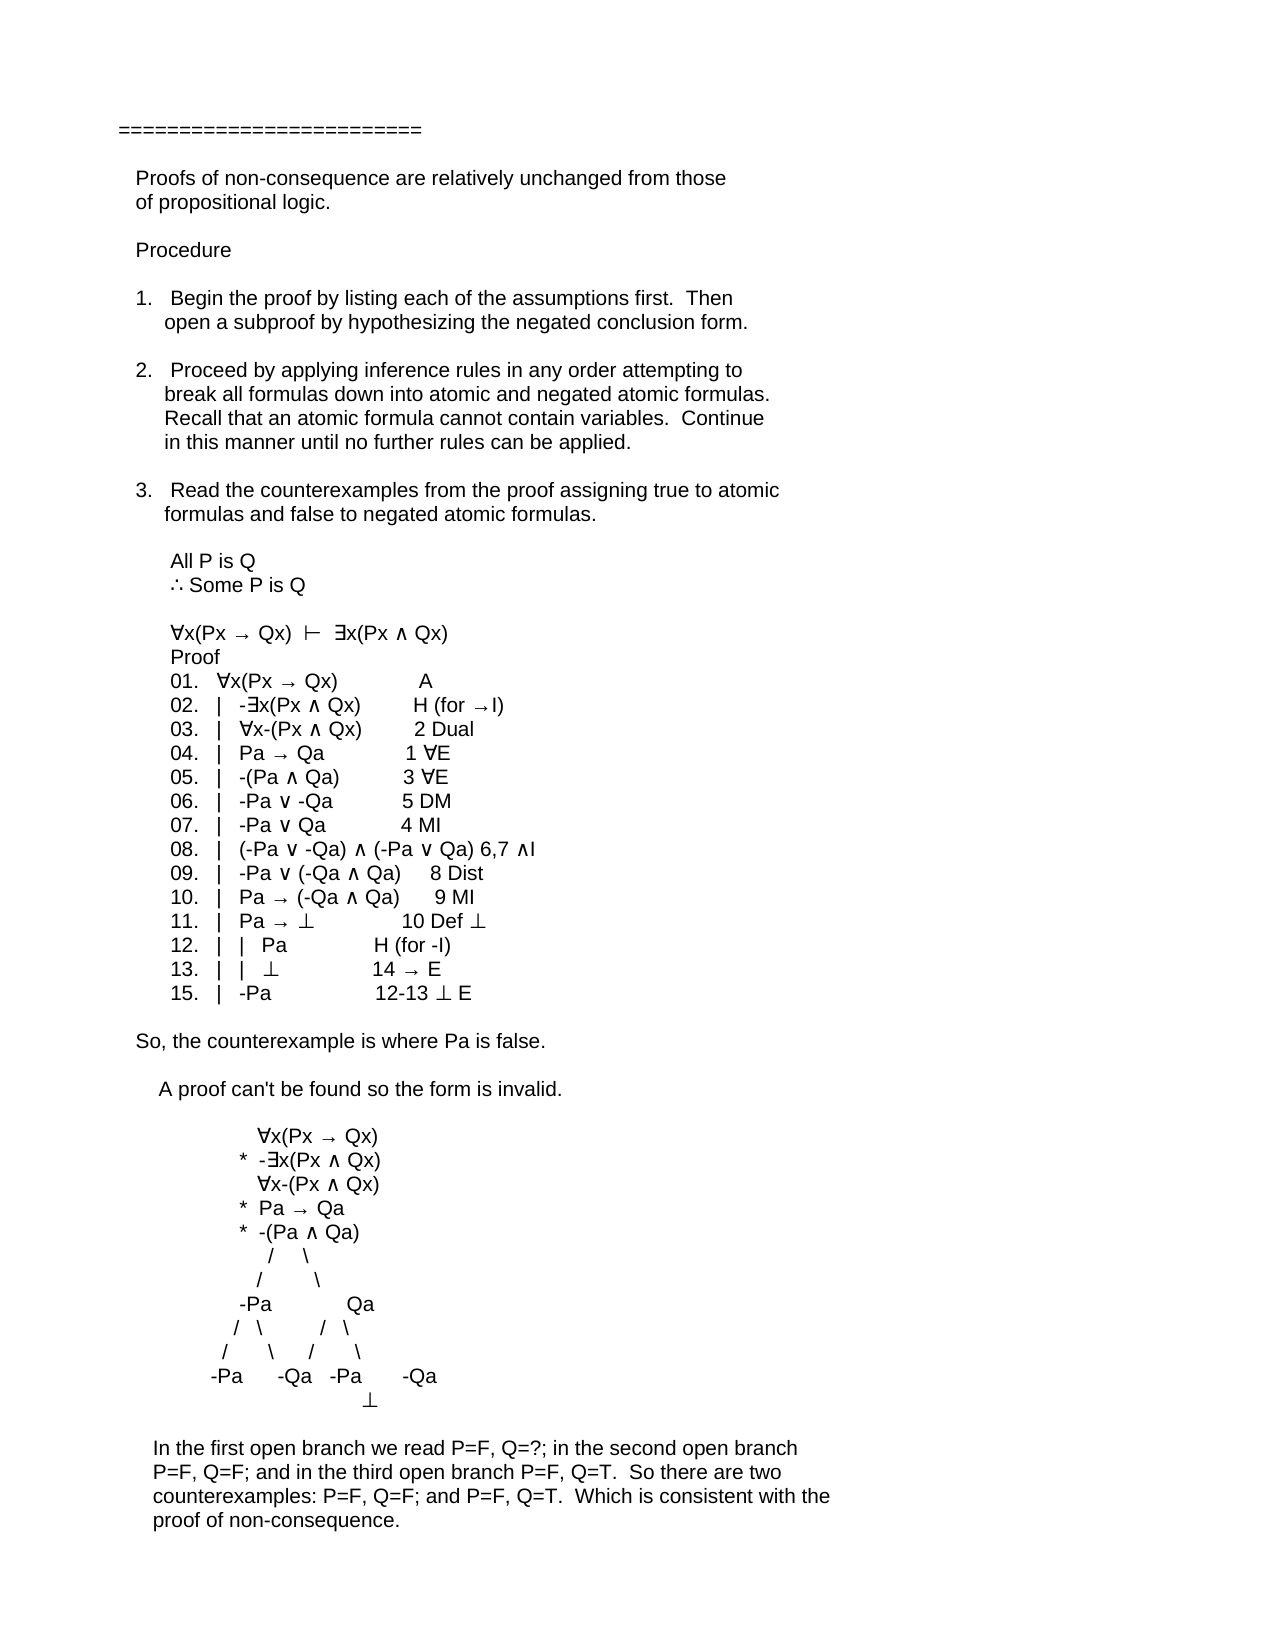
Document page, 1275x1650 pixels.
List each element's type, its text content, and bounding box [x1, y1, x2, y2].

text proof of non-consequence. [118, 1508, 1157, 1532]
text 08. | (-Pa ∨ -Qa) ∧ (-Pa ∨ Qa) 6,7 ∧I [118, 837, 1157, 861]
text So, the counterexample is where Pa is false. [118, 1028, 1157, 1052]
text ========================= [118, 118, 1157, 142]
text In the first open branch we read P=F, Q=?; in the second open branch [118, 1436, 1157, 1460]
text / \ [118, 1244, 1157, 1268]
text 10. | Pa → (-Qa ∧ Qa) 9 MI [118, 885, 1157, 909]
text 3. Read the counterexamples from the proof assigning true to atomic [118, 477, 1157, 501]
text / \ / \ [118, 1316, 1157, 1340]
text 09. | -Pa ∨ (-Qa ∧ Qa) 8 Dist [118, 861, 1157, 885]
text 12. | | Pa H (for -I) [118, 933, 1157, 957]
text Proof [118, 645, 1157, 669]
text 13. | | ⊥ 14 → E [118, 957, 1157, 981]
text ∀x(Px → Qx) ⊢ ∃x(Px ∧ Qx) [118, 621, 1157, 645]
text 04. | Pa → Qa 1 ∀E [118, 741, 1157, 765]
text / \ [118, 1268, 1157, 1292]
text * -∃x(Px ∧ Qx) [118, 1148, 1157, 1172]
text 02. | -∃x(Px ∧ Qx) H (for →I) [118, 693, 1157, 717]
text ∴ Some P is Q [118, 573, 1157, 597]
text 11. | Pa → ⊥ 10 Def ⊥ [118, 909, 1157, 933]
text 2. Proceed by applying inference rules in any order attempting to [118, 358, 1157, 382]
text 1. Begin the proof by listing each of the assumptions first. Then [118, 286, 1157, 310]
text All P is Q [118, 549, 1157, 573]
text * -(Pa ∧ Qa) [118, 1220, 1157, 1244]
text 06. | -Pa ∨ -Qa 5 DM [118, 789, 1157, 813]
text ∀x(Px → Qx) [118, 1124, 1157, 1148]
text ∀x-(Px ∧ Qx) [118, 1172, 1157, 1196]
text 01. ∀x(Px → Qx) A [118, 669, 1157, 693]
text of propositional logic. [118, 190, 1157, 214]
text 15. | -Pa 12-13 ⊥ E [118, 981, 1157, 1004]
text 05. | -(Pa ∧ Qa) 3 ∀E [118, 765, 1157, 789]
text Proofs of non-consequence are relatively unchanged from those [118, 166, 1157, 190]
text -Pa Qa [118, 1292, 1157, 1316]
text P=F, Q=F; and in the third open branch P=F, Q=T. So there are two [118, 1460, 1157, 1484]
text formulas and false to negated atomic formulas. [118, 501, 1157, 525]
text A proof can't be found so the form is invalid. [118, 1076, 1157, 1100]
text 07. | -Pa ∨ Qa 4 MI [118, 813, 1157, 837]
text Procedure [118, 238, 1157, 262]
text / \ / \ [118, 1340, 1157, 1364]
text counterexamples: P=F, Q=F; and P=F, Q=T. Which is consistent with the [118, 1484, 1157, 1508]
text Recall that an atomic formula cannot contain variables. Continue [118, 406, 1157, 429]
text -Pa -Qa -Pa -Qa [118, 1364, 1157, 1388]
text * Pa → Qa [118, 1196, 1157, 1220]
text in this manner until no further rules can be applied. [118, 429, 1157, 453]
text break all formulas down into atomic and negated atomic formulas. [118, 382, 1157, 406]
text 03. | ∀x-(Px ∧ Qx) 2 Dual [118, 717, 1157, 741]
text ⊥ [118, 1388, 1157, 1412]
text open a subproof by hypothesizing the negated conclusion form. [118, 310, 1157, 334]
